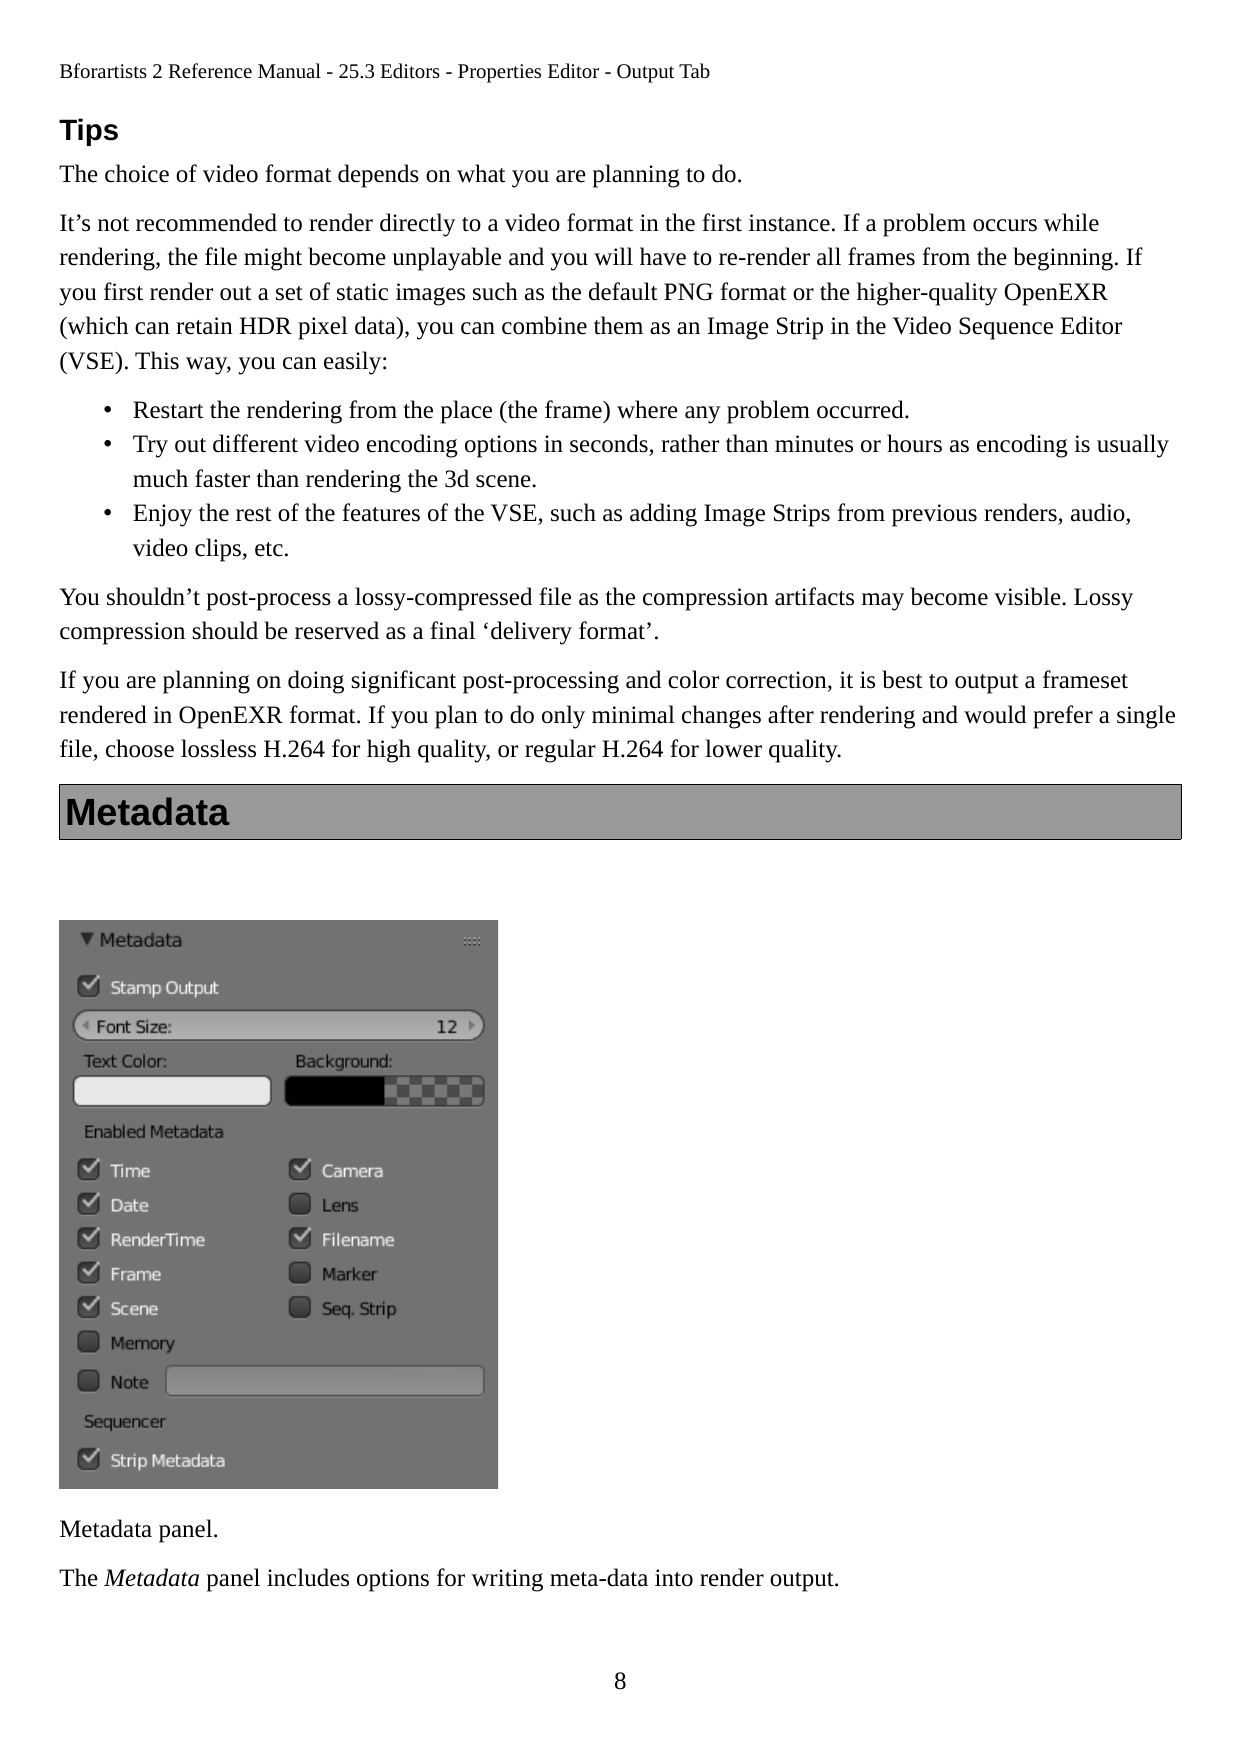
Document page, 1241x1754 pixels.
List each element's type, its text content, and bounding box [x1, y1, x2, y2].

text You shouldn’t post-process a lossy-compressed file as the compression artifacts may become visible. Lossy compression should be reserved as a final ‘delivery format’. [59, 582, 1181, 645]
subtitle Tips [59, 113, 1181, 146]
text The Metadata panel includes options for writing meta-data into render output. [59, 1563, 1181, 1592]
text Metadata panel. [59, 1514, 1181, 1543]
text It’s not recommended to render directly to a video format in the first instance. If a problem occurs while rendering, the file might become unplayable and you will have to re-render all frames from the beginning. If you first render out a set of static images such as the default PNG format or the higher-quality OpenEXR (which can retain HDR pixel data), you can combine them as an Image Strip in the Video Sequence Editor (VSE). This way, you can easily: [59, 208, 1181, 374]
picture [59, 920, 499, 1489]
list Try out different video encoding options in seconds, rather than minutes or hours as encoding is usually much faster than rendering the 3d scene. [103, 429, 1181, 493]
text The choice of video format depends on what you are planning to do. [59, 159, 1181, 188]
table_header Metadata [60, 785, 1181, 839]
list Restart the rendering from the place (the frame) where any problem occurred. [103, 395, 1181, 424]
text If you are planning on doing significant post-processing and color correction, it is best to output a frameset rendered in OpenEXR format. If you plan to do only minimal changes after rendering and would prefer a single file, choose lossless H.264 for high quality, or regular H.264 for lower quality. [59, 665, 1181, 763]
list Enjoy the rest of the features of the VSE, such as adding Image Strips from previous renders, audio, video clips, etc. [103, 498, 1181, 562]
